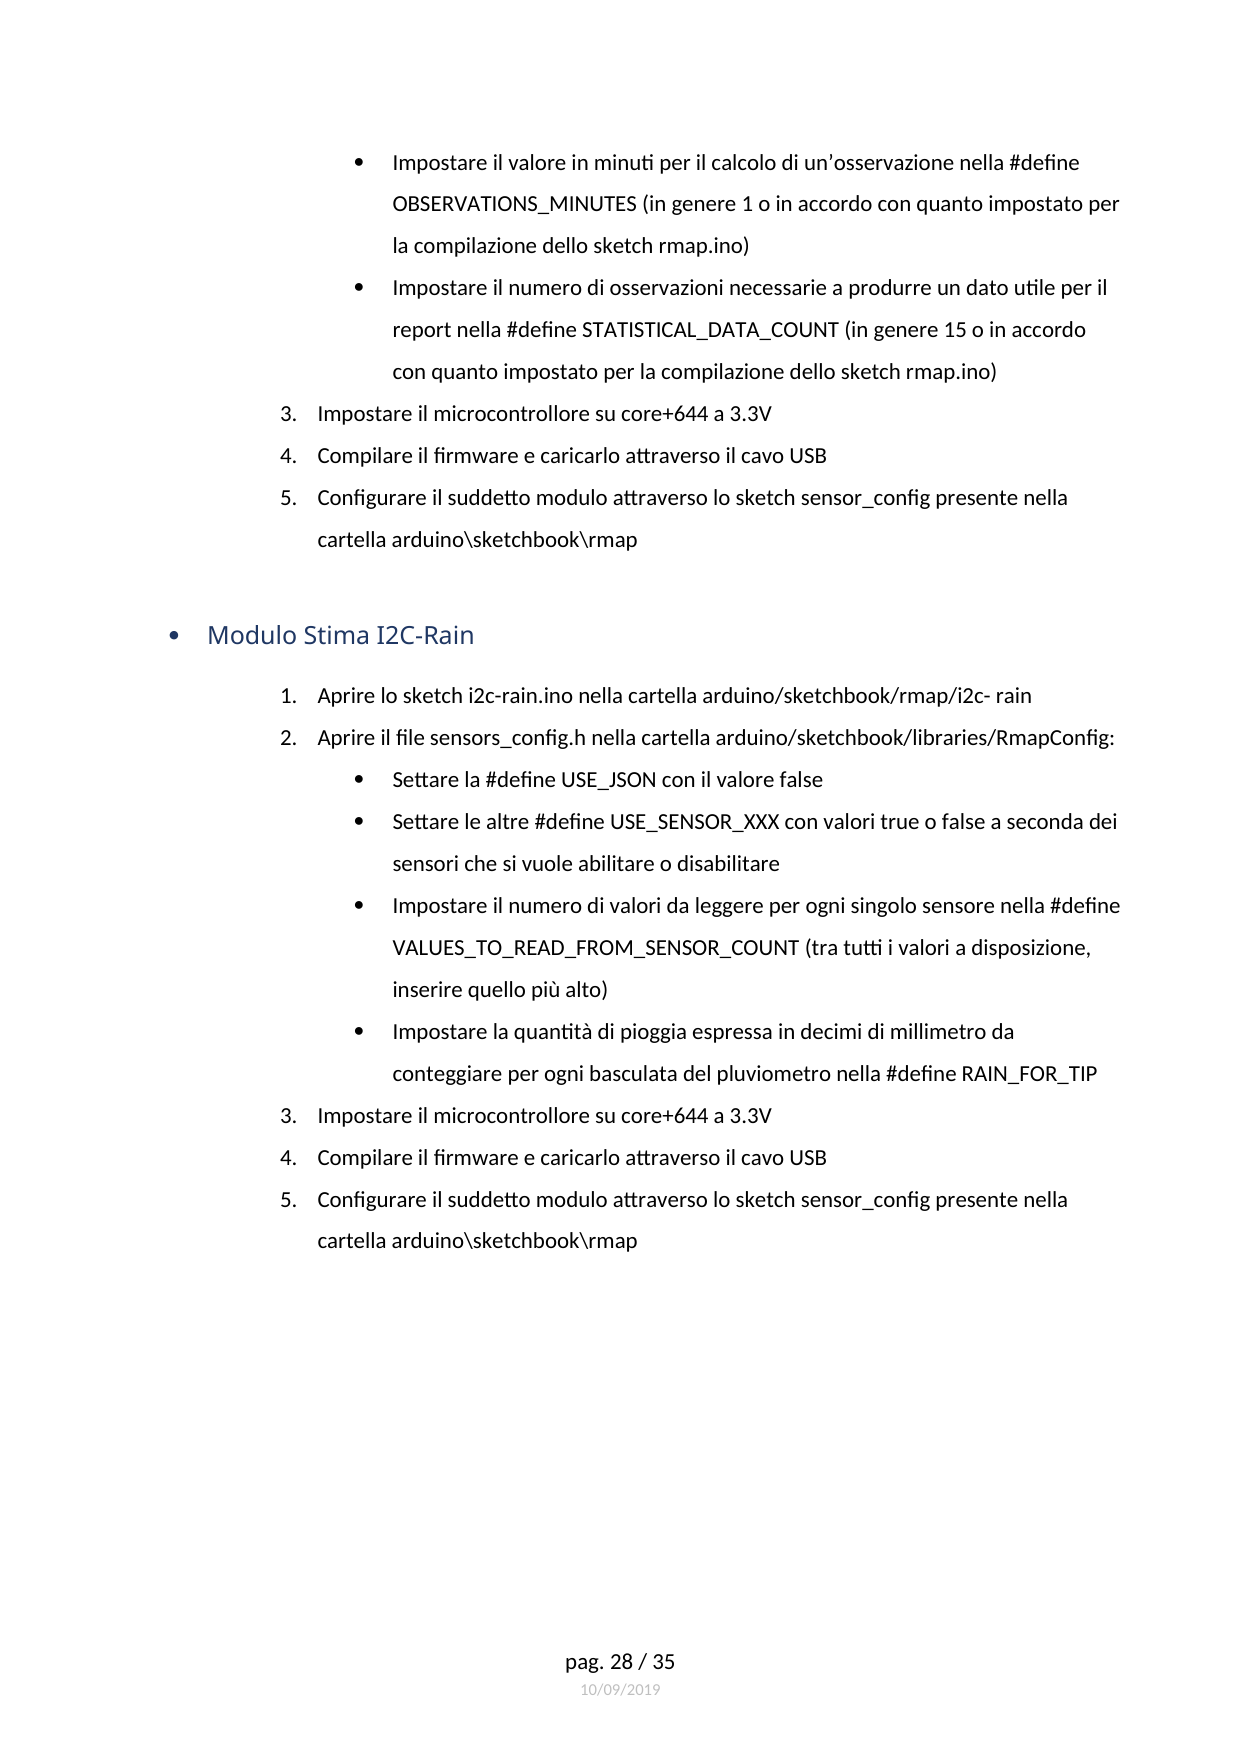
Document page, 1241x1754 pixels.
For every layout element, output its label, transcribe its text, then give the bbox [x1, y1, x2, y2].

list Impostare il microcontrollore su core+644 a 3.3V [280, 399, 1122, 427]
list Impostare il numero di valori da leggere per ogni singolo sensore nella #define VALUES_TO_READ_FROM_SENSOR_COUNT (tra tutti i valori a disposizione, inserire quello più alto) [355, 891, 1122, 1003]
list Configurare il suddetto modulo attraverso lo sketch sensor_config presente nella cartella arduino\sketchbook\rmap [280, 1185, 1122, 1255]
list Aprire lo sketch i2c-rain.ino nella cartella arduino/sketchbook/rmap/i2c- rain [280, 681, 1122, 709]
list Configurare il suddetto modulo attraverso lo sketch sensor_config presente nella cartella arduino\sketchbook\rmap [280, 483, 1122, 553]
list Settare le altre #define USE_SENSOR_XXX con valori true o false a seconda dei sensori che si vuole abilitare o disabilitare [355, 807, 1122, 877]
list Impostare la quantità di pioggia espressa in decimi di millimetro da conteggiare per ogni basculata del pluviometro nella #define RAIN_FOR_TIP [355, 1017, 1122, 1087]
list Impostare il valore in minuti per il calcolo di un’osservazione nella #define OBSERVATIONS_MINUTES (in genere 1 o in accordo con quanto impostato per la compilazione dello sketch rmap.ino) [355, 148, 1122, 259]
list Impostare il microcontrollore su core+644 a 3.3V [280, 1101, 1122, 1129]
list Settare la #define USE_JSON con il valore false [355, 765, 1122, 793]
list Compilare il firmware e caricarlo attraverso il cavo USB [280, 1143, 1122, 1171]
list Impostare il numero di osservazioni necessarie a produrre un dato utile per il report nella #define STATISTICAL_DATA_COUNT (in genere 15 o in accordo con quanto impostato per la compilazione dello sketch rmap.ino) [355, 273, 1122, 386]
subtitle Modulo Stima I2C-Rain [169, 617, 1122, 651]
list Compilare il firmware e caricarlo attraverso il cavo USB [280, 441, 1122, 469]
list Aprire il file sensors_config.h nella cartella arduino/sketchbook/libraries/RmapConfig: [280, 723, 1122, 751]
